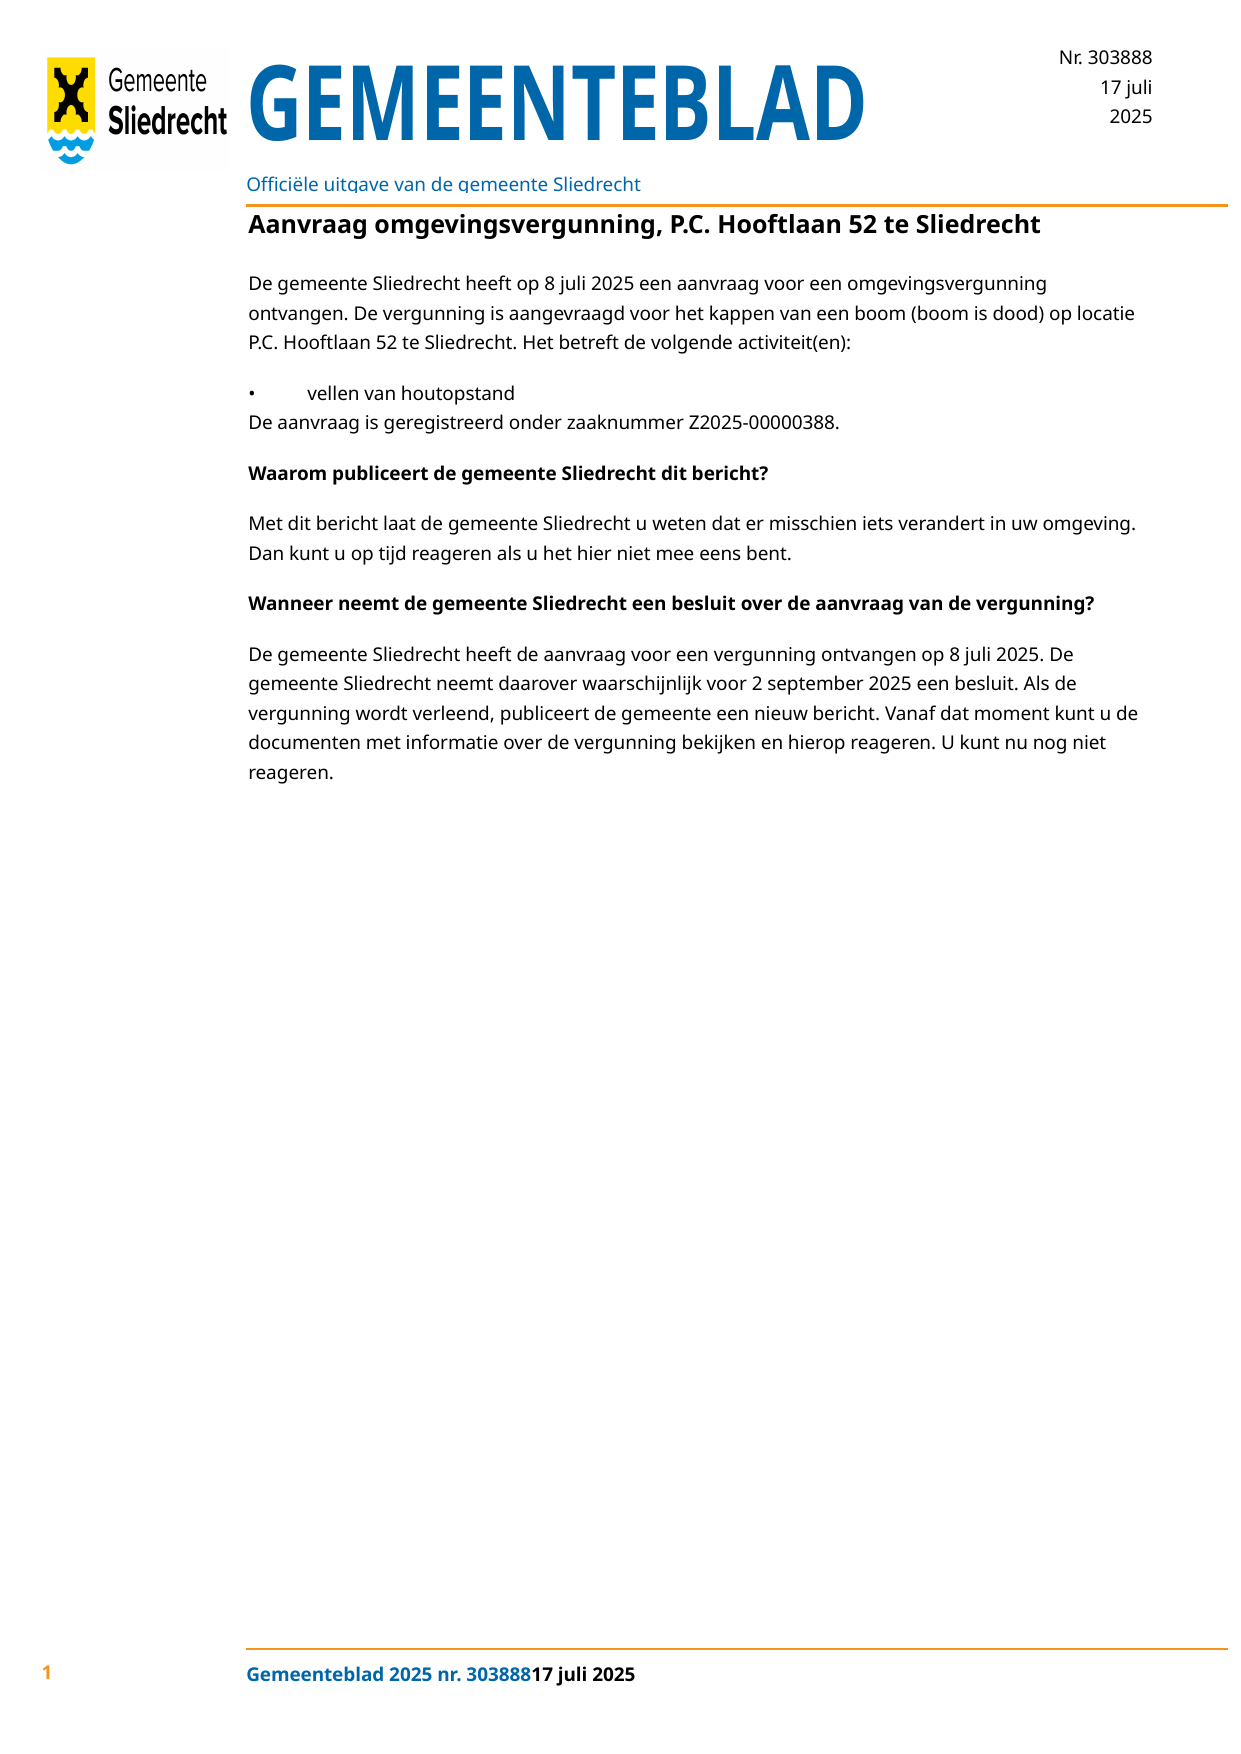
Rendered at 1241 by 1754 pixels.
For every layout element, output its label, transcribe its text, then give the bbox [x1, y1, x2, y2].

text De gemeente Sliedrecht heeft de aanvraag voor een vergunning ontvangen op 8 juli 2025. De gemeente Sliedrecht neemt daarover waarschijnlijk voor 2 september 2025 een besluit. Als de vergunning wordt verleend, publiceert de gemeente een nieuw bericht. Vanaf dat moment kunt u de documenten met informatie over de vergunning bekijken en hierop reageren. U kunt nu nog niet reageren. [248, 641, 1152, 785]
text Wanneer neemt de gemeente Sliedrecht een besluit over de aanvraag van de vergunning? [248, 590, 1152, 616]
picture [41, 47, 231, 172]
text Waarom publiceert de gemeente Sliedrecht dit bericht? [248, 460, 1152, 486]
text De gemeente Sliedrecht heeft op 8 juli 2025 een aanvraag voor een omgevingsvergunning ontvangen. De vergunning is aangevraagd voor het kappen van een boom (boom is dood) op locatie P.C. Hooftlaan 52 te Sliedrecht. Het betreft de volgende activiteit(en): [248, 270, 1152, 355]
text De aanvraag is geregistreerd onder zaaknummer Z2025-00000388. [248, 409, 1152, 435]
list vellen van houtopstand [248, 380, 1152, 406]
text Aanvraag omgevingsvergunning, P.C. Hooftlaan 52 te Sliedrecht [248, 207, 1152, 241]
text Met dit bericht laat de gemeente Sliedrecht u weten dat er misschien iets verandert in uw omgeving. Dan kunt u op tijd reageren als u het hier niet mee eens bent. [248, 510, 1152, 566]
